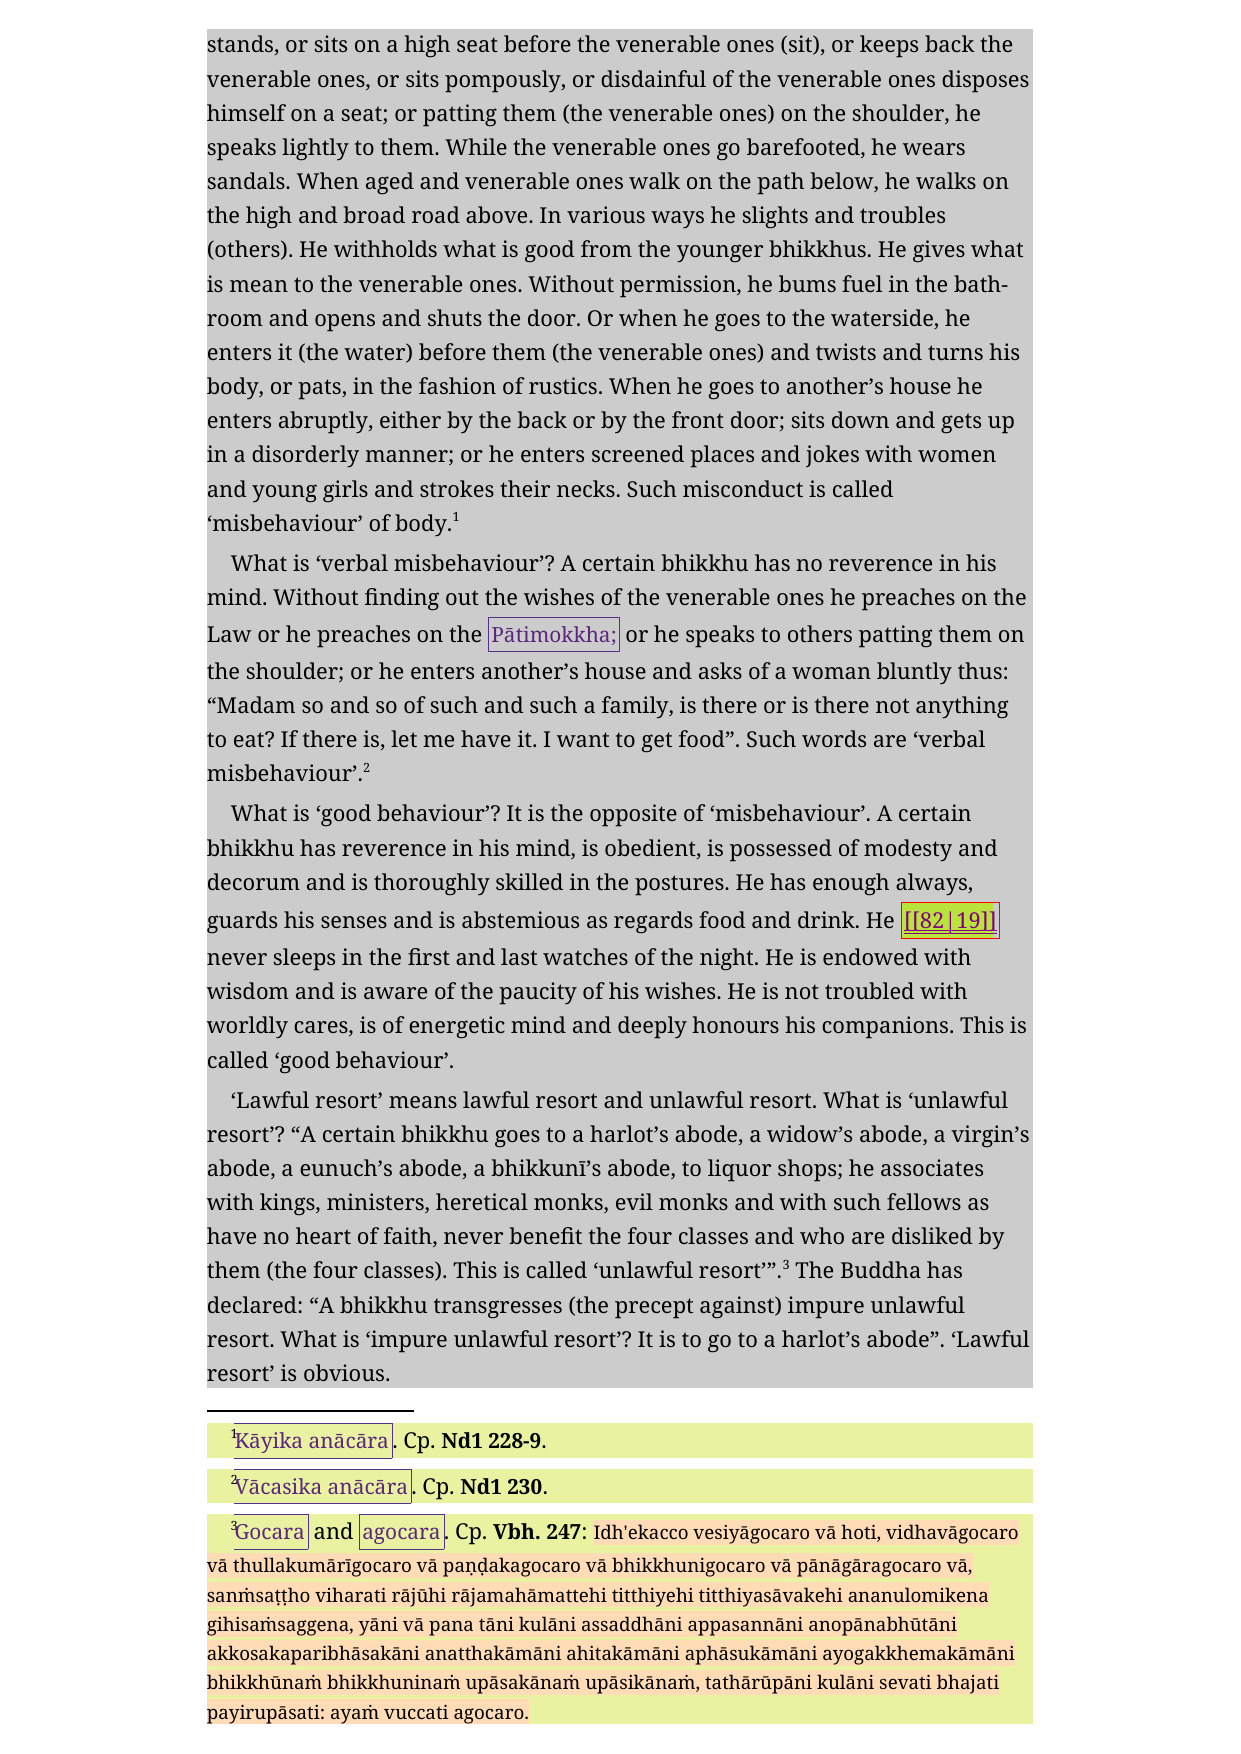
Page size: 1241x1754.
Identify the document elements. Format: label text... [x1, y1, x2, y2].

text Kāyika anācāra [207, 1423, 392, 1458]
text What is ‘good behaviour’? It is the opposite of ‘misbehaviour’. A certain bhikkhu has reverence in his mind, is obedient, is possessed of modesty and decorum and is thoroughly skilled in the postures. He has enough always, guards his senses and is abstemious as regards food and drink. He [[82|19]] never sleeps in the first and last watches of the night. He is endowed with wisdom and is aware of the paucity of his wishes. He is not troubled with worldly cares, is of energetic mind and deeply honours his companions. This is called ‘good behaviour’. [207, 798, 1033, 1074]
text ‘Lawful resort’ means lawful resort and unlawful resort. What is ‘unlawful resort’? “A certain bhikkhu goes to a harlot’s abode, a widow’s abode, a virgin’s abode, a eunuch’s abode, a bhikkunī’s abode, to liquor shops; he associates with kings, ministers, heretical monks, evil monks and with such fellows as have no heart of faith, never benefit the four classes and who are disliked by them (the four classes). This is called ‘unlawful resort’”. The Buddha has declared: “A bhikkhu transgresses (the precept against) impure unlawful resort. What is ‘impure unlawful resort’? It is to go to a harlot’s abode”. ‘Lawful resort’ is obvious. [207, 1085, 1033, 1388]
text stands, or sits on a high seat before the venerable ones (sit), or keeps back the venerable ones, or sits pompously, or disdainful of the venerable ones disposes himself on a seat; or patting them (the venerable ones) on the shoulder, he speaks lightly to them. While the venerable ones go barefooted, he wears sandals. When aged and venerable ones walk on the path below, he walks on the high and broad road above. In various ways he slights and troubles (others). He withholds what is good from the younger bhikkhus. He gives what is mean to the venerable ones. Without permission, he bums fuel in the bath-room and opens and shuts the door. Or when he goes to the waterside, he enters it (the water) before them (the venerable ones) and twists and turns his body, or pats, in the fashion of rustics. When he goes to another’s house he enters abruptly, either by the back or by the front door; sits down and gets up in a disorderly manner; or he enters screened places and jokes with women and young girls and strokes their necks. Such misconduct is called ‘misbehaviour’ of body. [207, 29, 1033, 538]
text . Cp. Nd1 228-9. [393, 1423, 1033, 1458]
text . Cp. Nd1 230. [412, 1469, 1033, 1503]
text Gocara and agocara. Cp. Vbh. 247: Idh'ekacco vesiyāgocaro vā hoti, vidhavāgocaro vā thullakumārīgocaro vā paṇḍakagocaro vā bhikkhunigocaro vā pānāgāragocaro vā, sanṁsaṭṭho viharati rājūhi rājamahāmattehi titthiyehi titthiyasāvakehi ananulomikena gihisaṁsaggena, yāni vā pana tāni kulāni assaddhāni appasannāni anopānabhūtāni akkosakaparibhāsakāni anatthakāmāni ahitakāmāni aphāsukāmāni ayogakkhemakāmāni bhikkhūnaṁ bhikkhuninaṁ upāsakānaṁ upāsikānaṁ, tathārūpāni kulāni sevati bhajati payirupāsati: ayaṁ vuccati agocaro. [207, 1514, 1033, 1724]
text What is ‘verbal misbehaviour’? A certain bhikkhu has no reverence in his mind. Without finding out the wishes of the venerable ones he preaches on the Law or he preaches on the Pātimokkha; or he speaks to others patting them on the shoulder; or he enters another’s house and asks of a woman bluntly thus: “Madam so and so of such and such a family, is there or is there not anything to eat? If there is, let me have it. I want to get food”. Such words are ‘verbal misbehaviour’. [207, 548, 1033, 788]
text Vācasika anācāra [207, 1469, 411, 1503]
